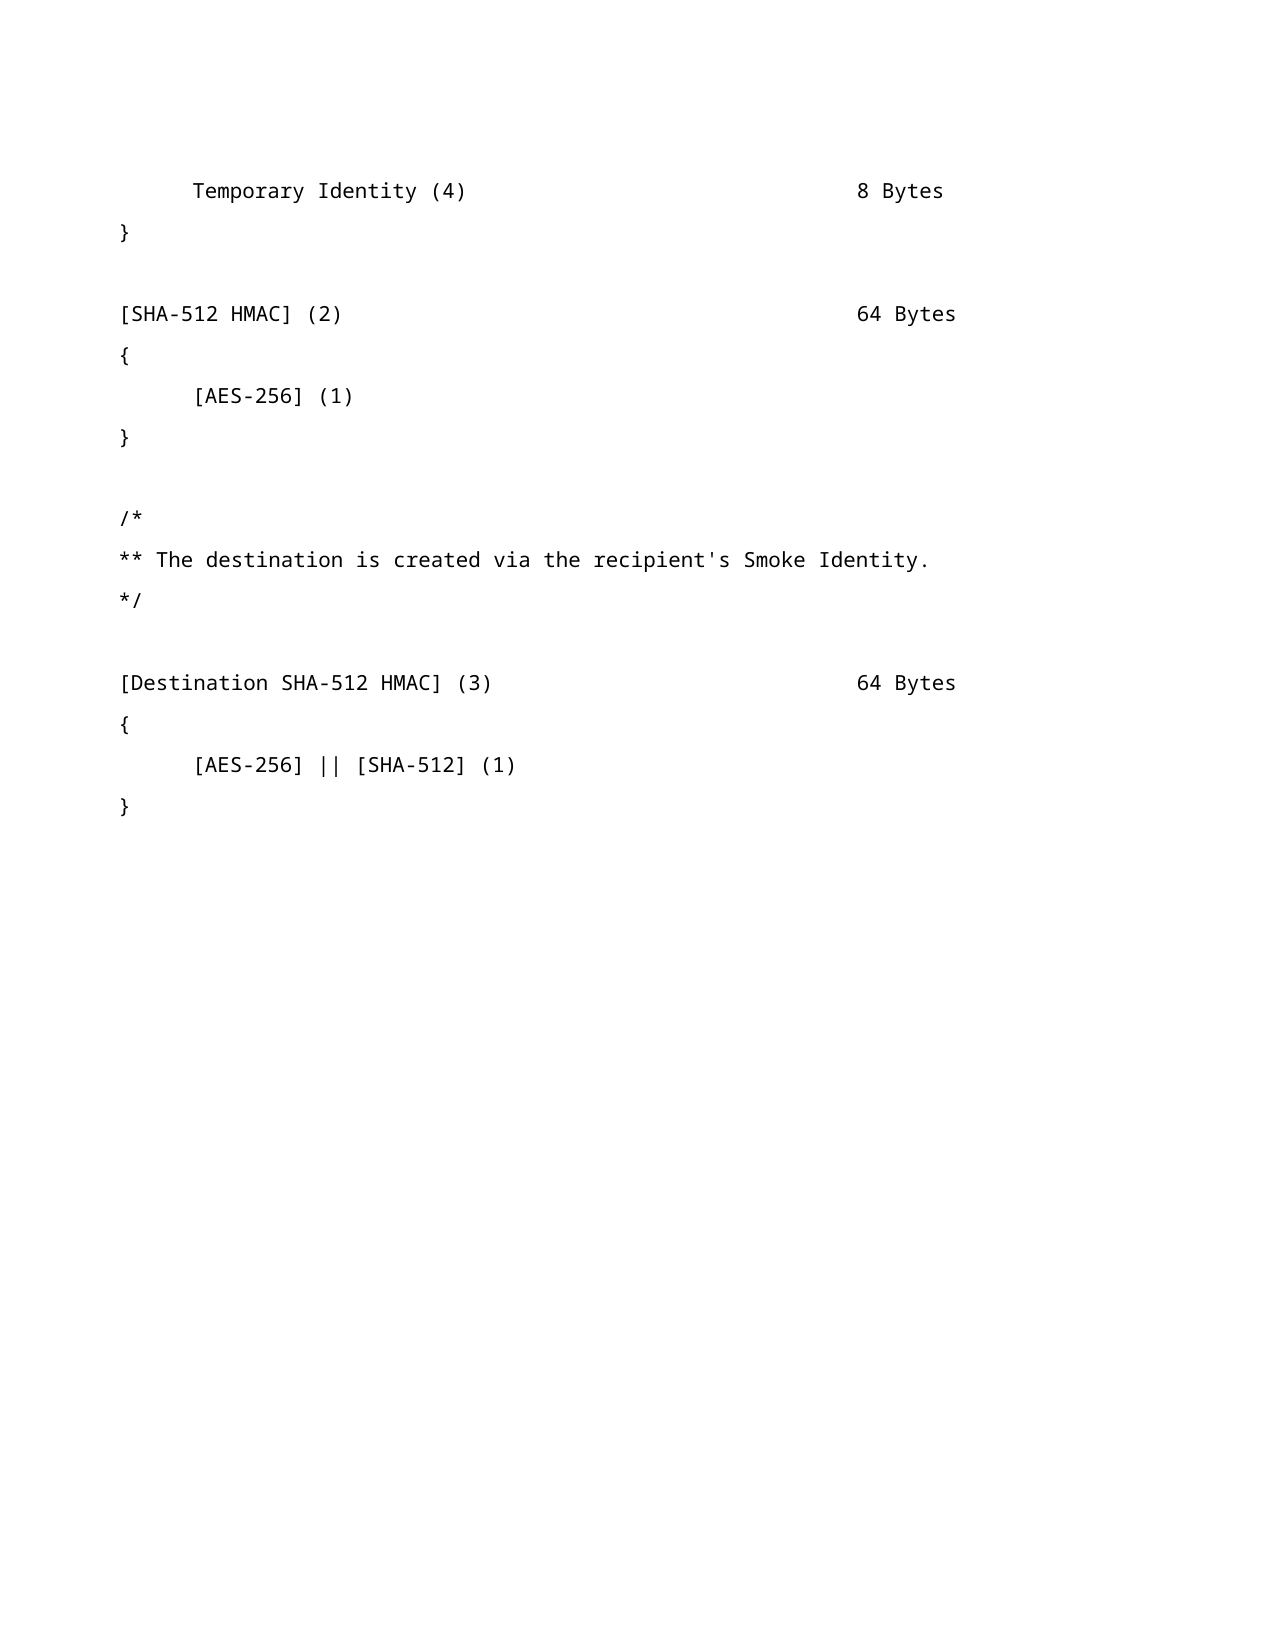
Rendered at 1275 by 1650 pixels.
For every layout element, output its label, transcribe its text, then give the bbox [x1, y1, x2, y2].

text { [118, 709, 1157, 737]
text Temporary Identity (4) 8 Bytes [118, 176, 1157, 205]
text /* [118, 504, 1157, 533]
text ** The destination is created via the recipient's Smoke Identity. [118, 545, 1157, 573]
text } [118, 217, 1157, 246]
text */ [118, 586, 1157, 614]
text [SHA-512 HMAC] (2) 64 Bytes [118, 299, 1157, 328]
text [Destination SHA-512 HMAC] (3) 64 Bytes [118, 668, 1157, 696]
text } [118, 422, 1157, 450]
text } [118, 791, 1157, 819]
text [AES-256] || [SHA-512] (1) [118, 750, 1157, 778]
text [AES-256] (1) [118, 381, 1157, 409]
text { [118, 340, 1157, 368]
